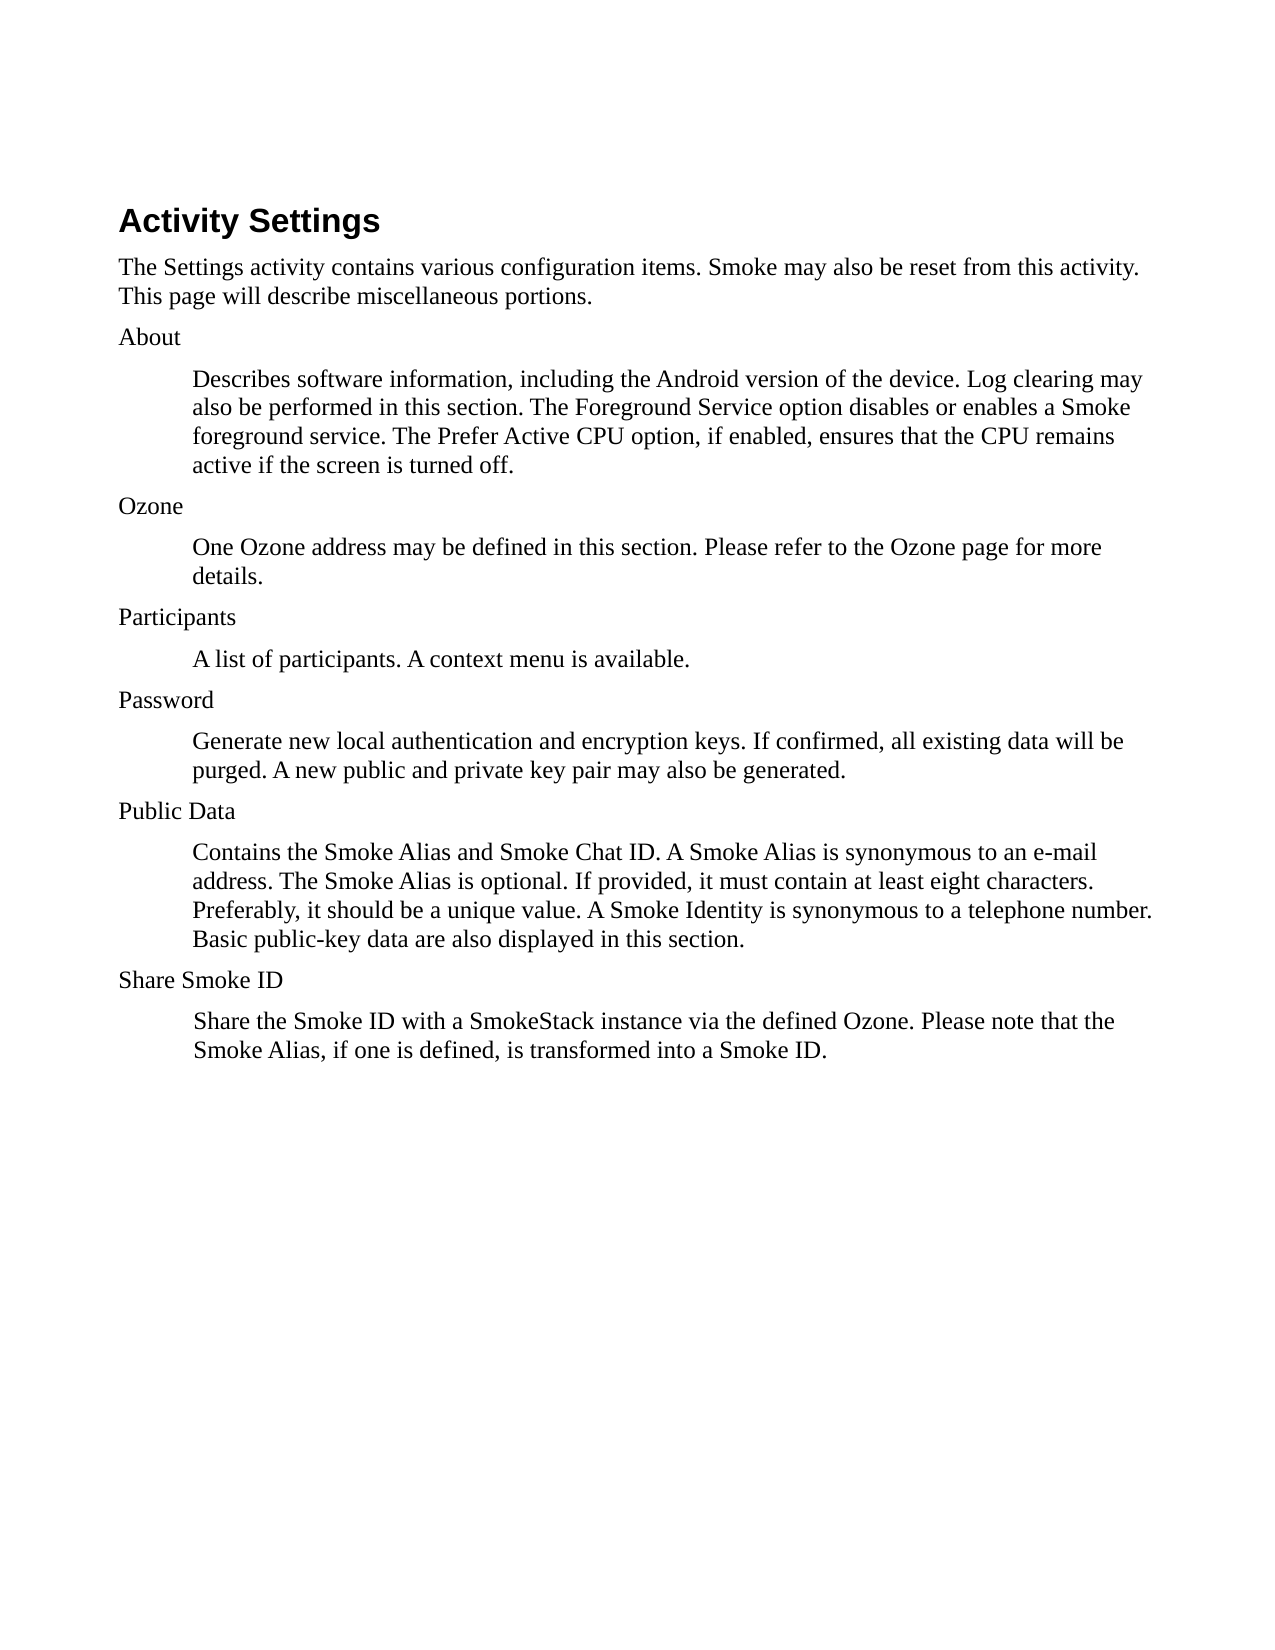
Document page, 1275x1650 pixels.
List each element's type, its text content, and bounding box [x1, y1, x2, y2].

text Ozone [118, 491, 1157, 520]
subtitle Activity Settings [118, 201, 1157, 240]
text About [118, 322, 1157, 351]
text Describes software information, including the Android version of the device. Log clearing may also be performed in this section. The Foreground Service option disables or enables a Smoke foreground service. The Prefer Active CPU option, if enabled, ensures that the CPU remains active if the screen is turned off. [192, 364, 1157, 479]
text Share Smoke ID [118, 965, 1157, 994]
text Share the Smoke ID with a SmokeStack instance via the defined Ozone. Please note that the Smoke Alias, if one is defined, is transformed into a Smoke ID. [193, 1006, 1157, 1064]
text Generate new local authentication and encryption keys. If confirmed, all existing data will be purged. A new public and private key pair may also be generated. [192, 726, 1157, 784]
text The Settings activity contains various configuration items. Smoke may also be reset from this activity. This page will describe miscellaneous portions. [118, 252, 1157, 310]
text Password [118, 685, 1157, 714]
text One Ozone address may be defined in this section. Please refer to the Ozone page for more details. [192, 532, 1157, 590]
text Contains the Smoke Alias and Smoke Chat ID. A Smoke Alias is synonymous to an e-mail address. The Smoke Alias is optional. If provided, it must contain at least eight characters. Preferably, it should be a unique value. A Smoke Identity is synonymous to a telephone number. Basic public-key data are also displayed in this section. [192, 837, 1157, 952]
text Participants [118, 602, 1157, 631]
text Public Data [118, 796, 1157, 825]
text A list of participants. A context menu is available. [192, 644, 1157, 672]
